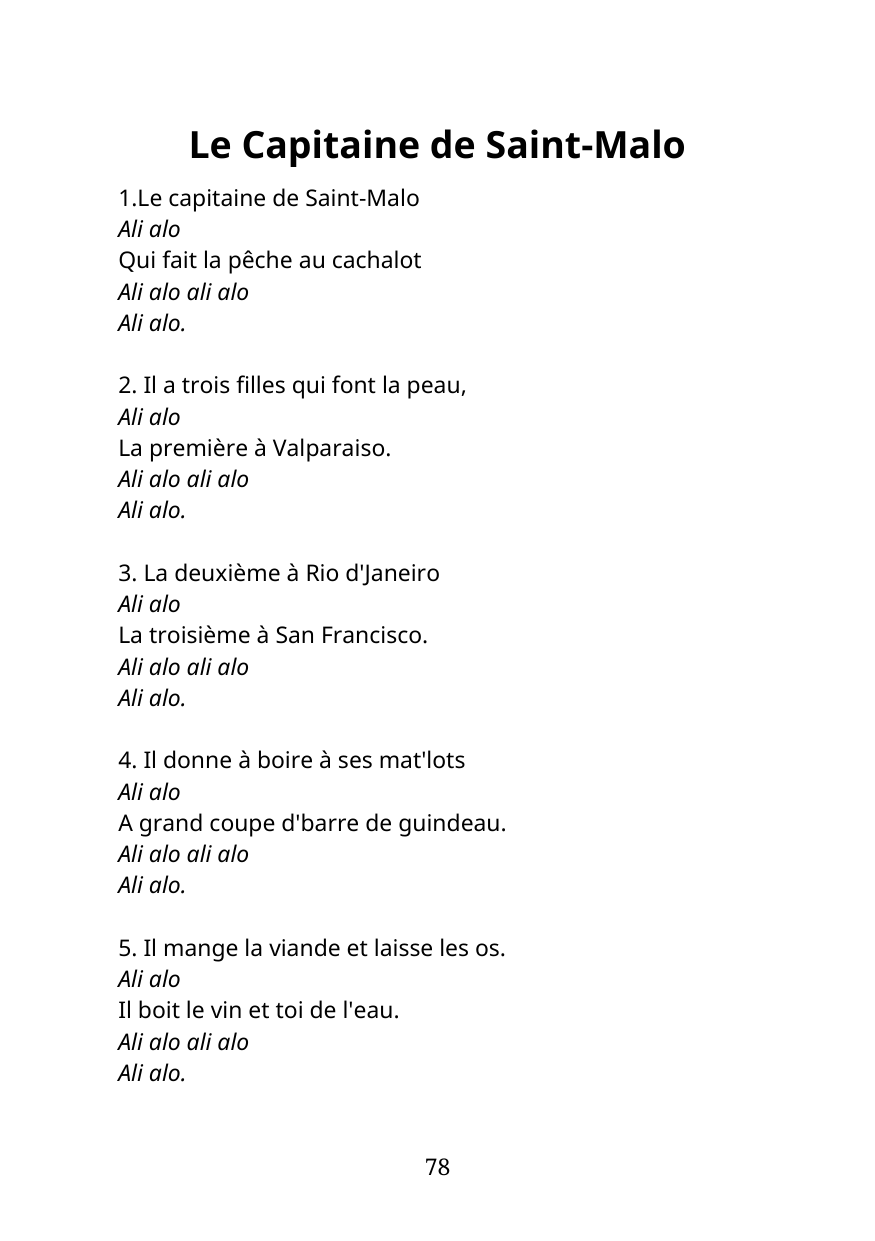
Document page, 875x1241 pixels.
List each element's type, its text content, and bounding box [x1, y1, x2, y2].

text 3. La deuxième à Rio d'Janeiro Ali alo La troisième à San Francisco. Ali alo ali alo Ali alo. [118, 557, 756, 713]
subtitle Le Capitaine de Saint-Malo [118, 118, 756, 169]
text 2. Il a trois filles qui font la peau, Ali alo La première à Valparaiso. Ali alo ali alo Ali alo. [118, 369, 756, 525]
text 4. Il donne à boire à ses mat'lots Ali alo A grand coupe d'barre de guindeau. Ali alo ali alo Ali alo. [118, 744, 756, 900]
text 1.Le capitaine de Saint-Malo Ali alo Qui fait la pêche au cachalot Ali alo ali alo Ali alo. [118, 182, 756, 338]
text 5. Il mange la viande et laisse les os. Ali alo Il boit le vin et toi de l'eau. Ali alo ali alo Ali alo. [118, 932, 756, 1088]
